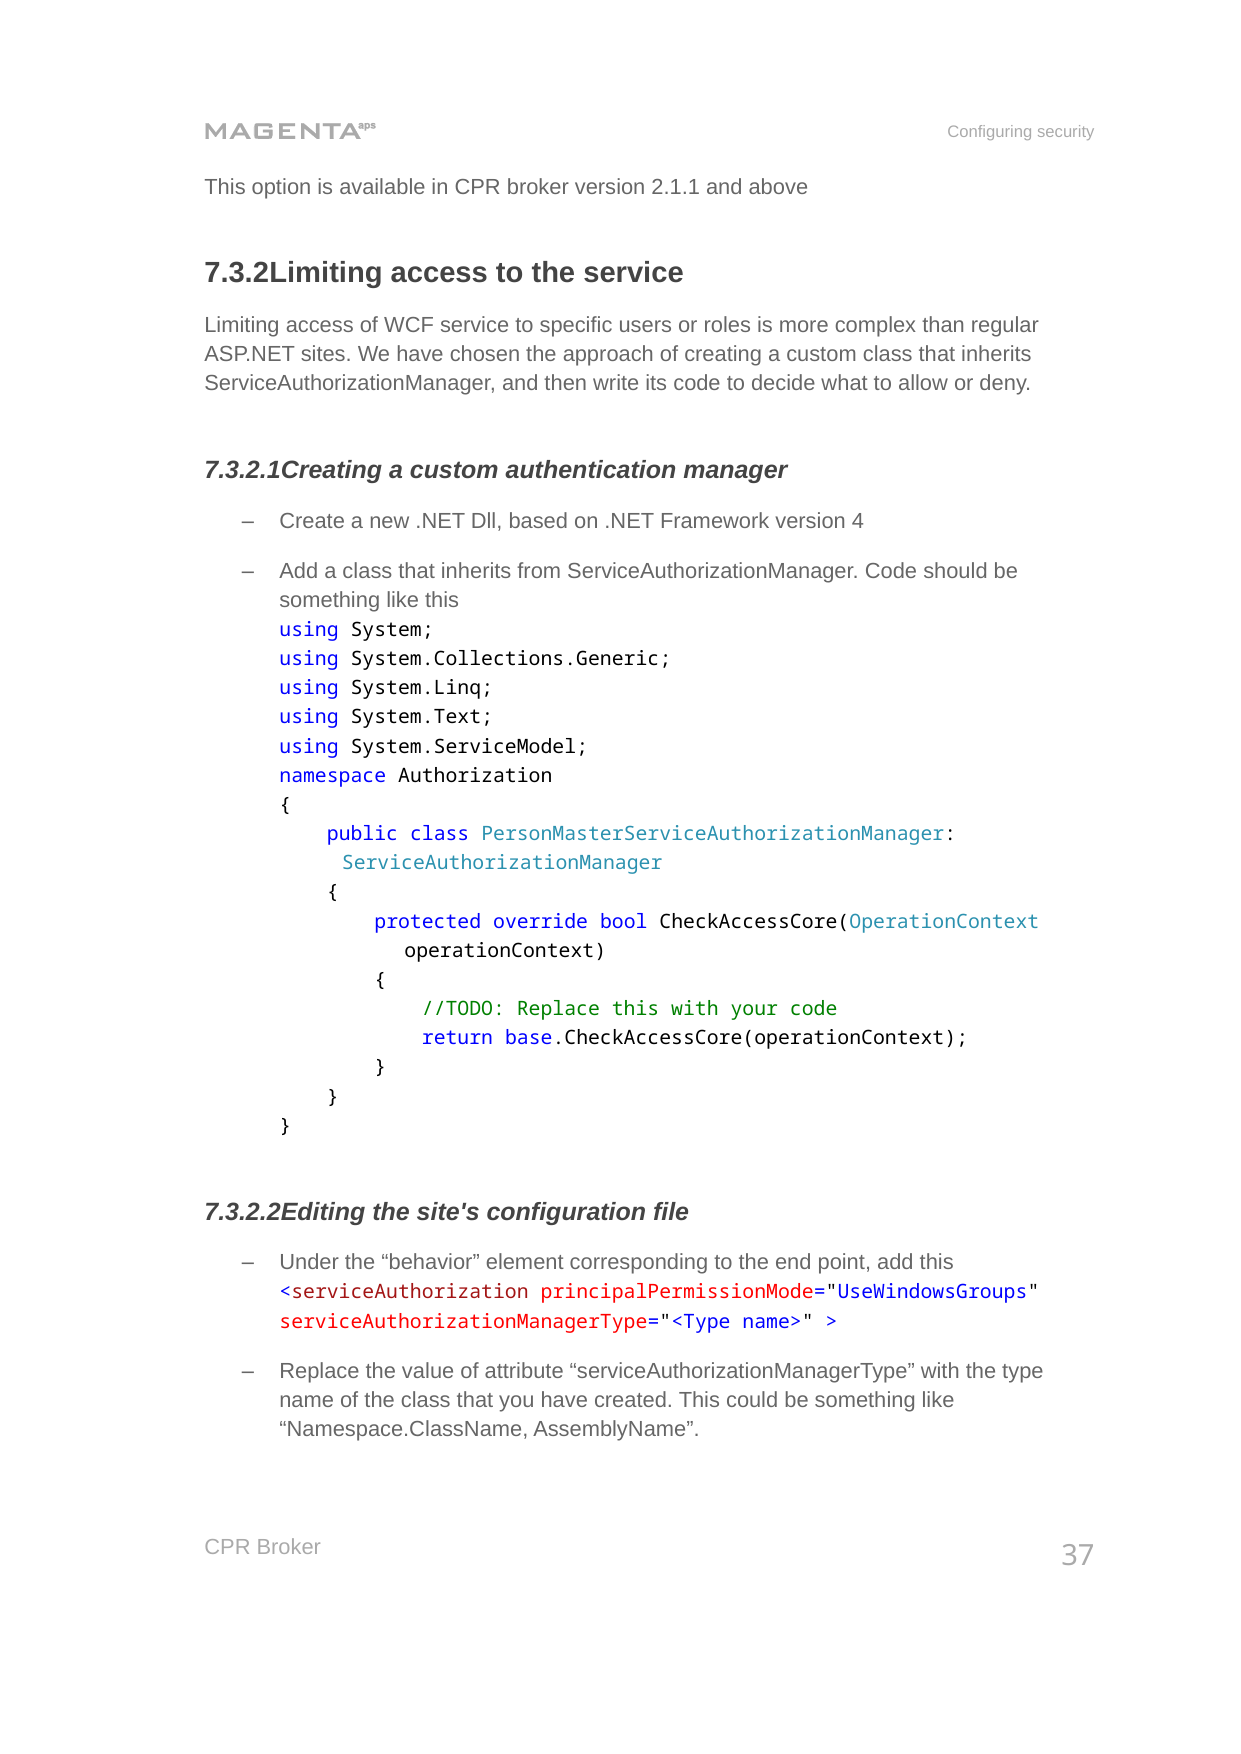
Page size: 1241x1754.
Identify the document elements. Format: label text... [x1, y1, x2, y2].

text This option is available in CPR broker version 2.1.1 and above [204, 171, 1094, 201]
list Create a new .NET Dll, based on .NET Framework version 4 [242, 505, 1094, 534]
list Add a class that inherits from ServiceAuthorizationManager. Code should be something like this using System; using System.Collections.Generic; using System.Linq; using System.Text; using System.ServiceModel; namespace Authorization { public class PersonMasterServiceAuthorizationManager: ServiceAuthorizationManager { protected override bool CheckAccessCore(OperationContext operationContext) { //TODO: Replace this with your code return base.CheckAccessCore(operationContext); } } } [242, 555, 1094, 1138]
subtitle Limiting access to the service [204, 236, 1094, 294]
list Replace the value of attribute “serviceAuthorizationManagerType” with the type name of the class that you have created. This could be something like “Namespace.ClassName, AssemblyName”. [242, 1355, 1094, 1442]
subtitle Editing the site's configuration file [204, 1173, 1094, 1232]
text Limiting access of WCF service to specific users or roles is more complex than regular ASP.NET sites. We have chosen the approach of creating a custom class that inherits ServiceAuthorizationManager, and then write its code to decide what to allow or deny. [204, 309, 1094, 396]
subtitle Creating a custom authentication manager [204, 432, 1094, 490]
list Under the “behavior” element corresponding to the end point, add this <serviceAuthorization principalPermissionMode="UseWindowsGroups" serviceAuthorizationManagerType="<Type name>" > [242, 1246, 1094, 1334]
